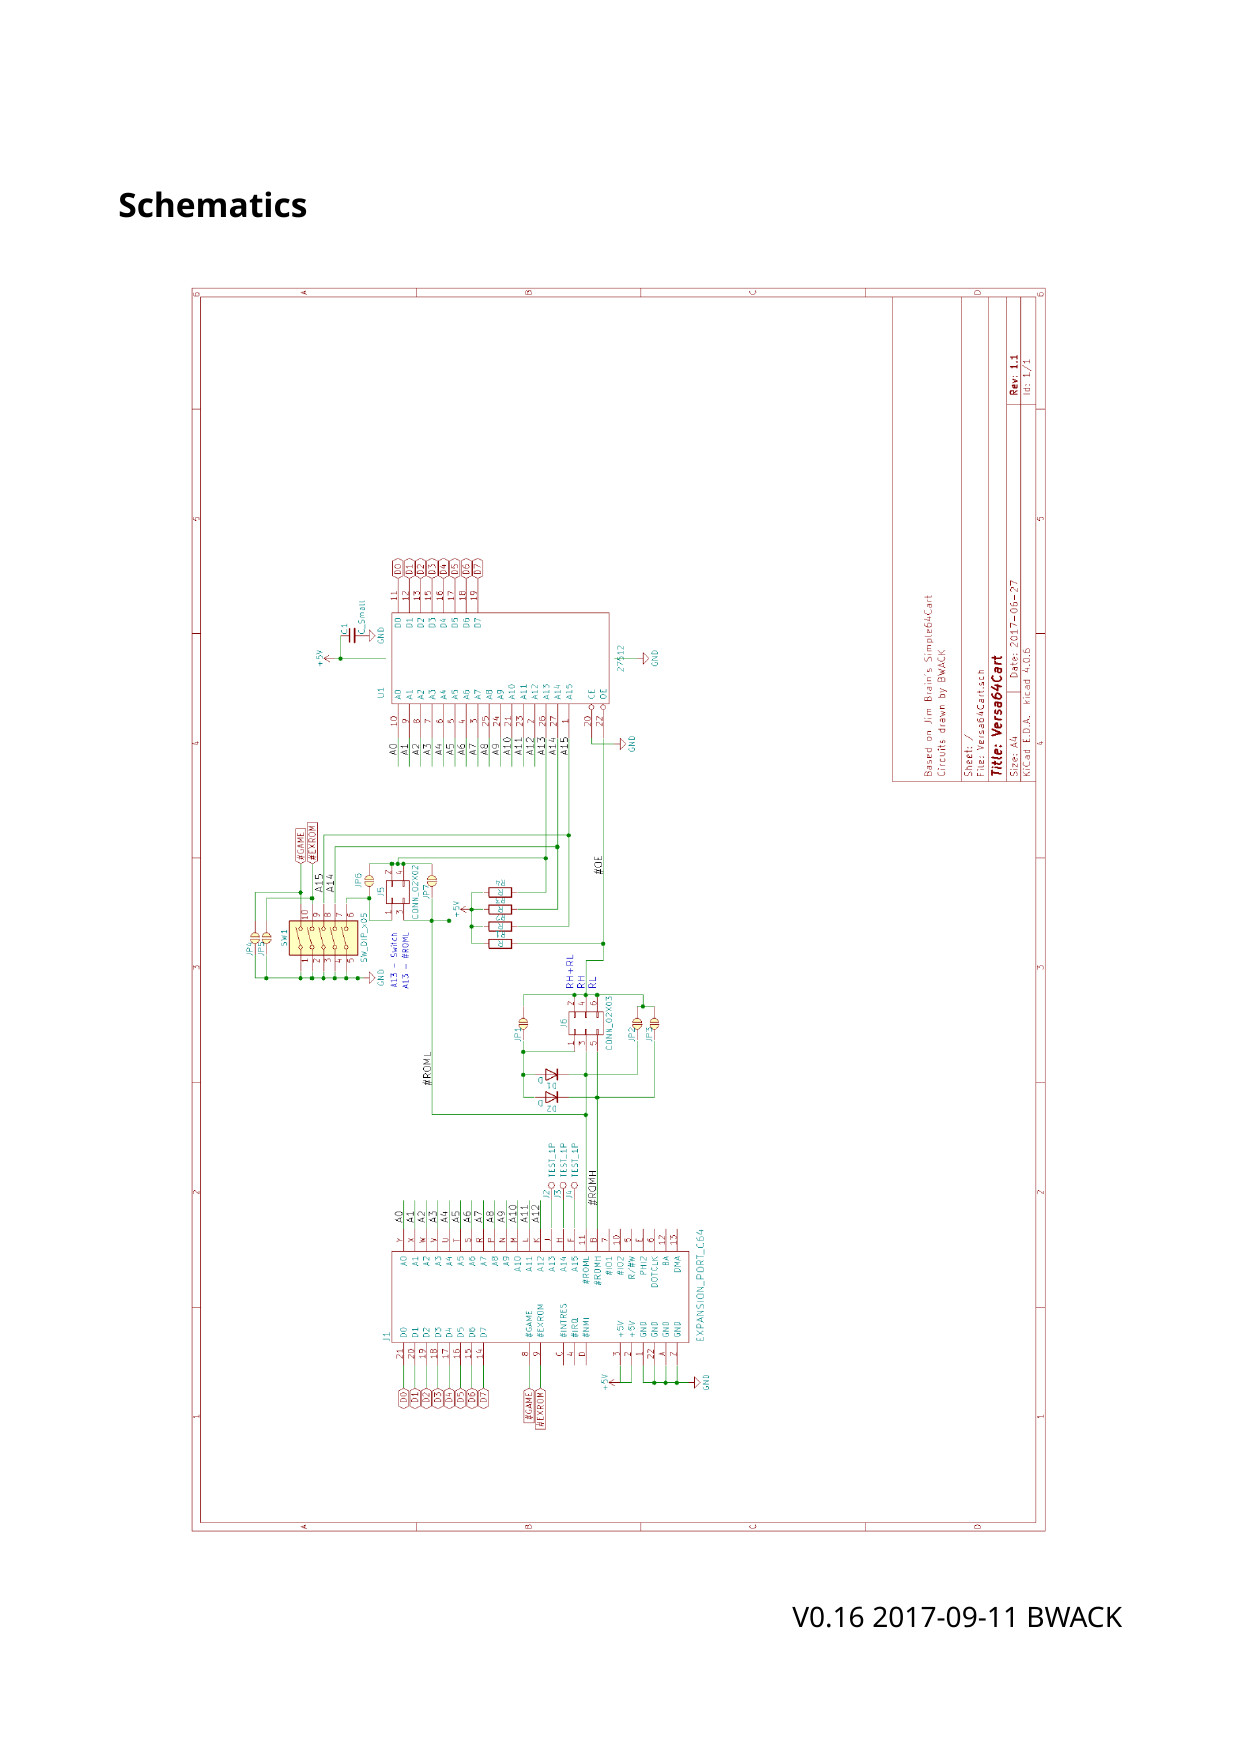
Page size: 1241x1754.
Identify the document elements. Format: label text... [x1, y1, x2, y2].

picture [148, 245, 1089, 1576]
subtitle Schematics [118, 181, 1122, 227]
